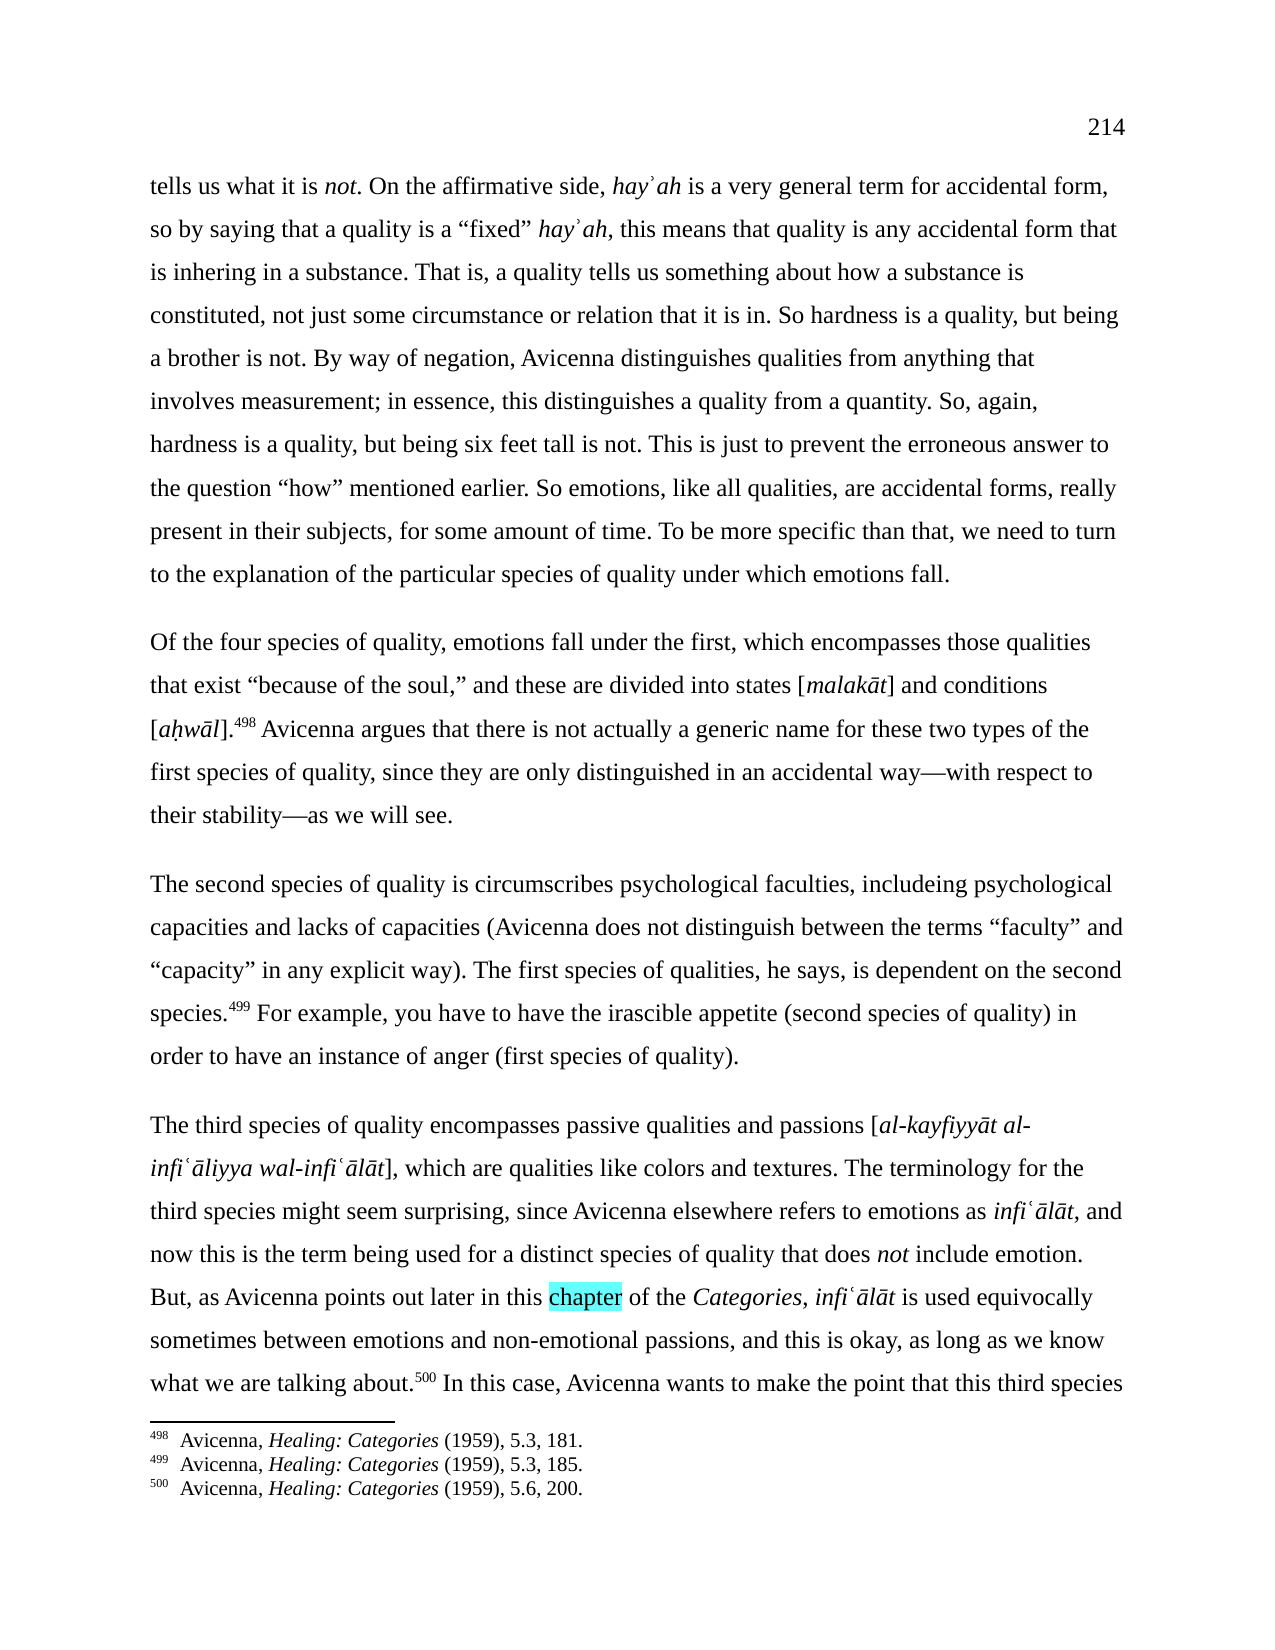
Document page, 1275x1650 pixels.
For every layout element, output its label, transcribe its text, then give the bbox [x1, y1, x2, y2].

text Avicenna, Healing: Categories (1959), 5.3, 181. [150, 1428, 1125, 1452]
text The second species of quality is circumscribes psychological faculties, includeing psychological capacities and lacks of capacities (Avicenna does not distinguish between the terms “faculty” and “capacity” in any explicit way). The first species of qualities, he says, is dependent on the second species. For example, you have to have the irascible appetite (second species of quality) in order to have an instance of anger (first species of quality). [150, 869, 1125, 1070]
text Avicenna, Healing: Categories (1959), 5.6, 200. [150, 1476, 1125, 1500]
text Of the four species of quality, emotions fall under the first, which encompasses those qualities that exist “because of the soul,” and these are divided into states [malakāt] and conditions [aḥwāl]. Avicenna argues that there is not actually a generic name for these two types of the first species of quality, since they are only distinguished in an accidental way—with respect to their stability—as we will see. [150, 627, 1125, 829]
text The third species of quality encompasses passive qualities and passions [al-kayfiyyāt al-infiʿāliyya wal-infiʿālāt], which are qualities like colors and textures. The terminology for the third species might seem surprising, since Avicenna elsewhere refers to emotions as infiʿālāt, and now this is the term being used for a distinct species of quality that does not include emotion. But, as Avicenna points out later in this chapter of the Categories, infiʿālāt is used equivocally sometimes between emotions and non-emotional passions, and this is okay, as long as we know what we are talking about. In this case, Avicenna wants to make the point that this third species [150, 1110, 1125, 1397]
text Avicenna, Healing: Categories (1959), 5.3, 185. [150, 1452, 1125, 1476]
text tells us what it is not. On the affirmative side, hayʾah is a very general term for accidental form, so by saying that a quality is a “fixed” hayʾah, this means that quality is any accidental form that is inhering in a substance. That is, a quality tells us something about how a substance is constituted, not just some circumstance or relation that it is in. So hardness is a quality, but being a brother is not. By way of negation, Avicenna distinguishes qualities from anything that involves measurement; in essence, this distinguishes a quality from a quantity. So, again, hardness is a quality, but being six feet tall is not. This is just to prevent the erroneous answer to the question “how” mentioned earlier. So emotions, like all qualities, are accidental forms, really present in their subjects, for some amount of time. To be more specific than that, we need to turn to the explanation of the particular species of quality under which emotions fall. [150, 171, 1125, 588]
